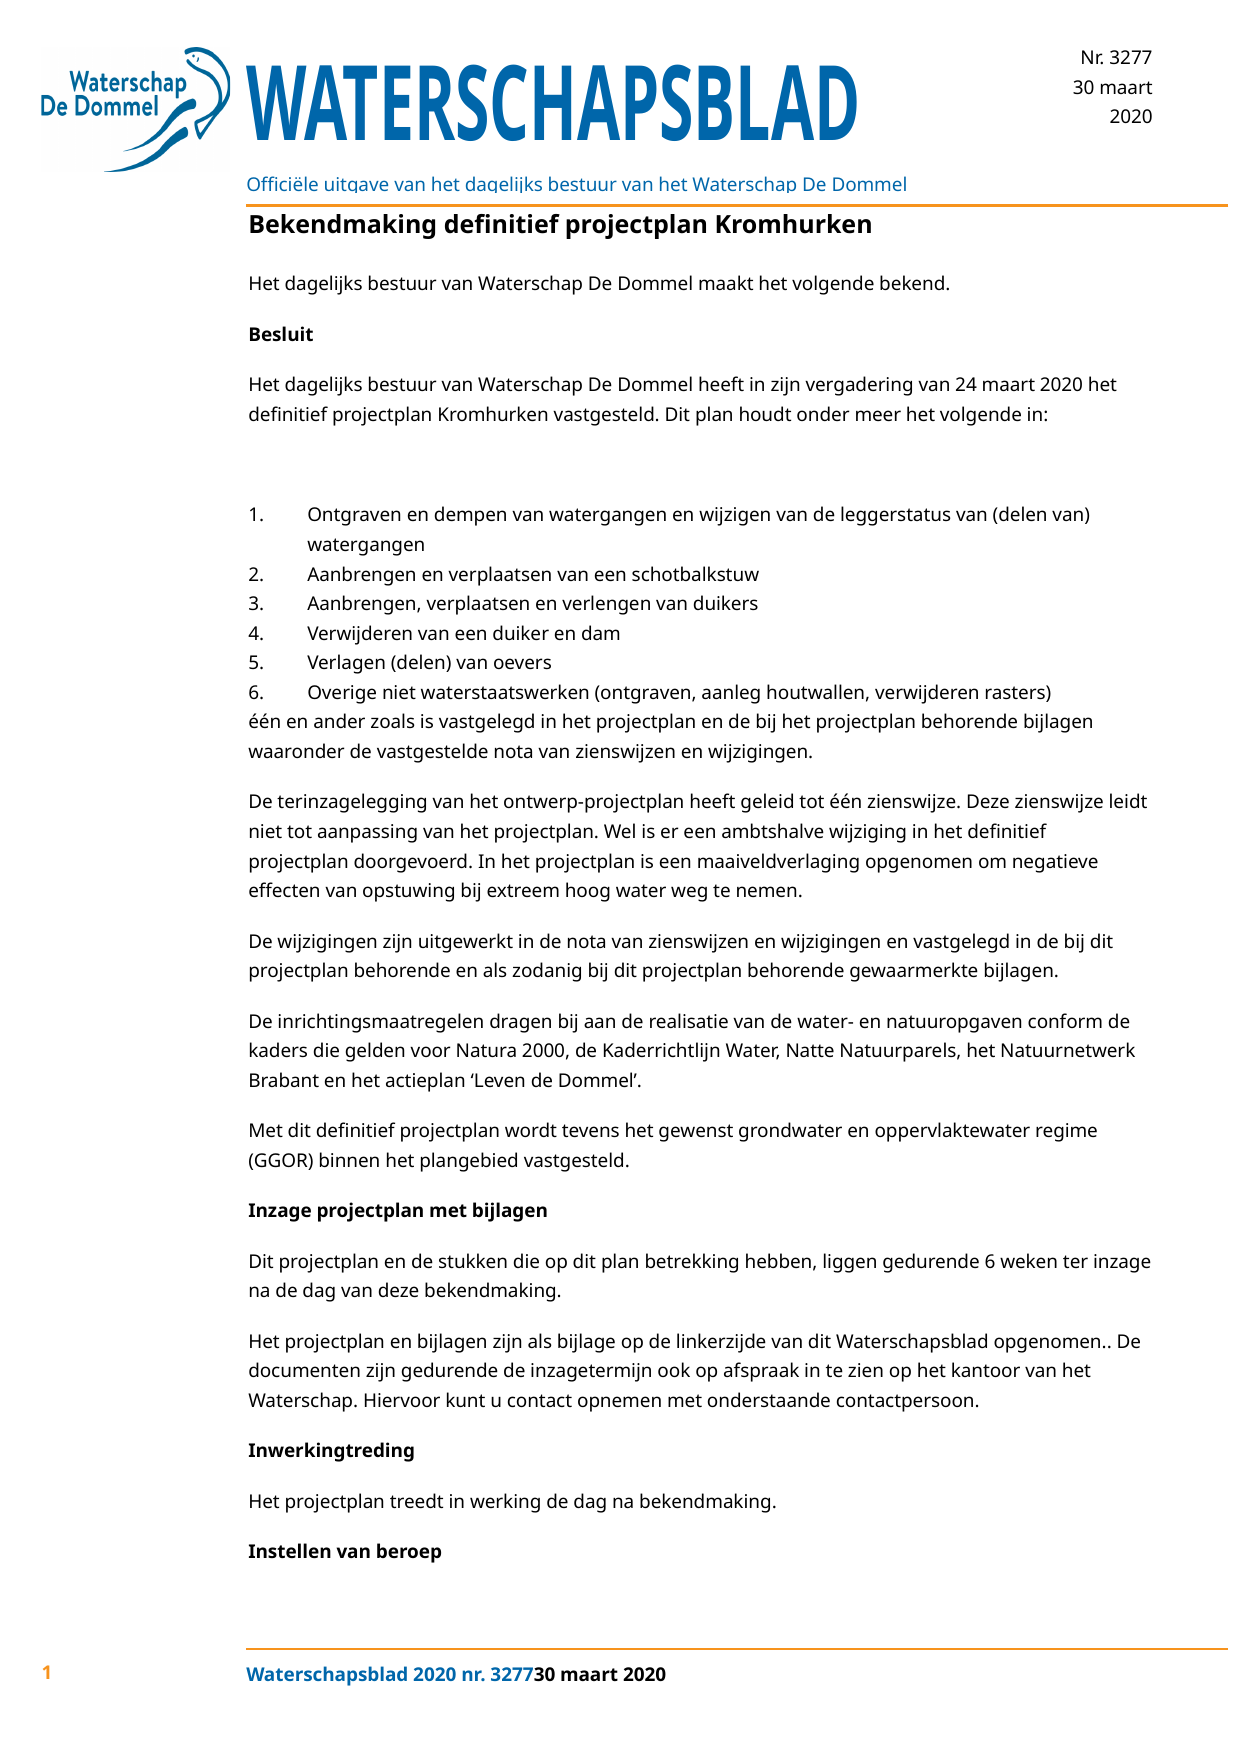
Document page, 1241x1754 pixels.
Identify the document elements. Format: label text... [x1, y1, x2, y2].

text Dit projectplan en de stukken die op dit plan betrekking hebben, liggen gedurende 6 weken ter inzage na de dag van deze bekendmaking. [248, 1248, 1152, 1303]
list Overige niet waterstaatswerken (ontgraven, aanleg houtwallen, verwijderen rasters) [248, 679, 1152, 705]
list Verlagen (delen) van oevers [248, 649, 1152, 675]
picture [45, 99, 51, 111]
picture [204, 47, 231, 76]
text Inwerkingtreding [248, 1437, 1152, 1463]
text Inzage projectplan met bijlagen [248, 1197, 1152, 1223]
list Aanbrengen en verplaatsen van een schotbalkstuw [248, 561, 1152, 586]
picture [41, 47, 231, 172]
text Het dagelijks bestuur van Waterschap De Dommel heeft in zijn vergadering van 24 maart 2020 het definitief projectplan Kromhurken vastgesteld. Dit plan houdt onder meer het volgende in: [248, 371, 1152, 426]
text De terinzagelegging van het ontwerp-projectplan heeft geleid tot één zienswijze. Deze zienswijze leidt niet tot aanpassing van het projectplan. Wel is er een ambtshalve wijziging in het definitief projectplan doorgevoerd. In het projectplan is een maaiveldverlaging opgenomen om negatieve effecten van opstuwing bij extreem hoog water weg te nemen. [248, 789, 1152, 903]
list Aanbrengen, verplaatsen en verlengen van duikers [248, 590, 1152, 616]
list Verwijderen van een duiker en dam [248, 620, 1152, 646]
text De inrichtingsmaatregelen dragen bij aan de realisatie van de water- en natuuropgaven conform de kaders die gelden voor Natura 2000, de Kaderrichtlijn Water, Natte Natuurparels, het Natuurnetwerk Brabant en het actieplan ‘Leven de Dommel’. [248, 1008, 1152, 1093]
list Ontgraven en dempen van watergangen en wijzigen van de leggerstatus van (delen van) watergangen [248, 502, 1152, 557]
text Met dit definitief projectplan wordt tevens het gewenst grondwater en oppervlaktewater regime (GGOR) binnen het plangebied vastgesteld. [248, 1117, 1152, 1173]
text De wijzigingen zijn uitgewerkt in de nota van zienswijzen en wijzigingen en vastgelegd in de bij dit projectplan behorende en als zodanig bij dit projectplan behorende gewaarmerkte bijlagen. [248, 928, 1152, 983]
text Instellen van beroep [248, 1538, 1152, 1564]
text Het projectplan treedt in werking de dag na bekendmaking. [248, 1488, 1152, 1513]
text één en ander zoals is vastgelegd in het projectplan en de bij het projectplan behorende bijlagen waaronder de vastgestelde nota van zienswijzen en wijzigingen. [248, 709, 1152, 764]
text Het dagelijks bestuur van Waterschap De Dommel maakt het volgende bekend. [248, 270, 1152, 296]
text Bekendmaking definitief projectplan Kromhurken [248, 207, 1152, 241]
text Het projectplan en bijlagen zijn als bijlage op de linkerzijde van dit Waterschapsblad opgenomen.. De documenten zijn gedurende de inzagetermijn ook op afspraak in te zien op het kantoor van het Waterschap. Hiervoor kunt u contact opnemen met onderstaande contactpersoon. [248, 1328, 1152, 1413]
text Besluit [248, 321, 1152, 346]
picture [198, 118, 210, 131]
